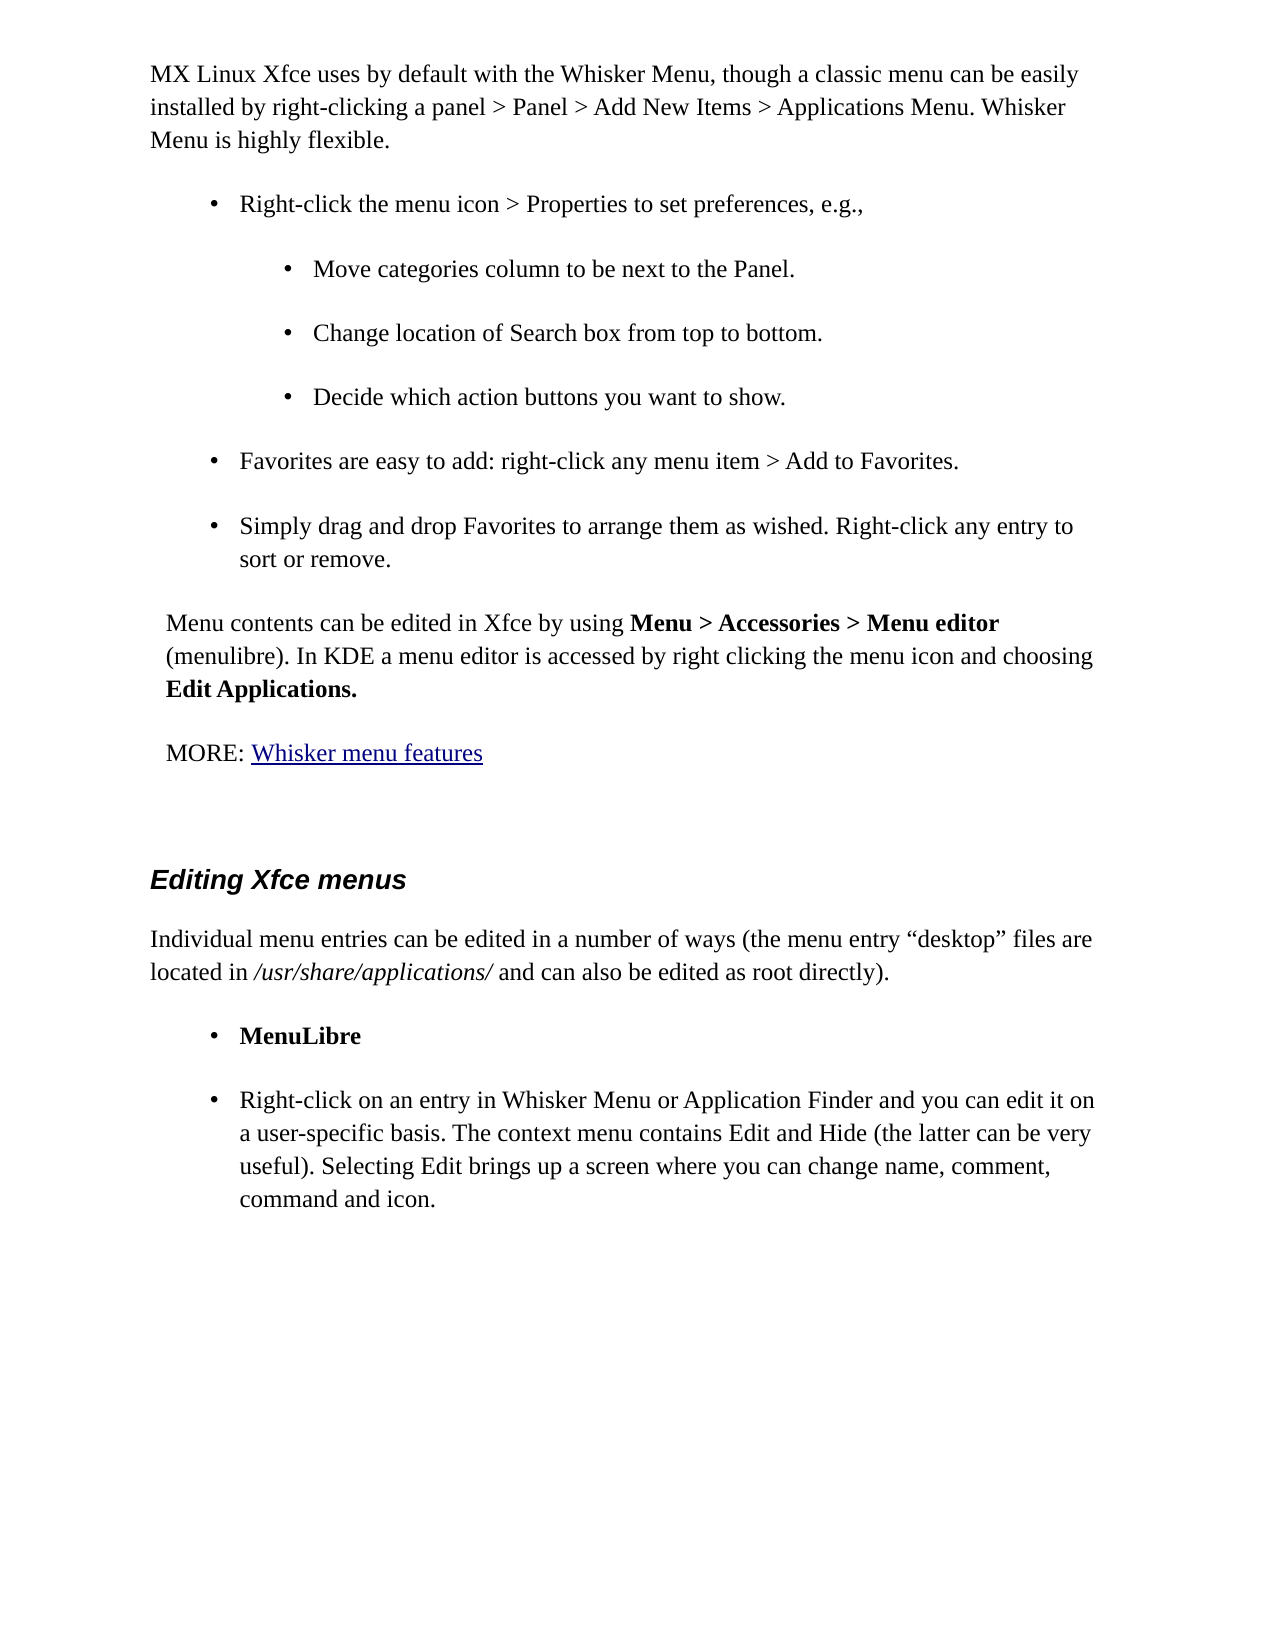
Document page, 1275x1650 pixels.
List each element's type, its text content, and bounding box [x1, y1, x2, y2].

list Change location of Search box from top to bottom. [283, 318, 1109, 347]
list Simply drag and drop Favorites to arrange them as wished. Right-click any entry to sort or remove. [210, 511, 1109, 572]
list Favorites are easy to add: right-click any menu item > Add to Favorites. [210, 446, 1109, 475]
text MX Linux Xfce uses by default with the Whisker Menu, though a classic menu can be easily installed by right-clicking a panel > Panel > Add New Items > Applications Menu. Whisker Menu is highly flexible. [150, 59, 1125, 154]
list MenuLibre [210, 1021, 1109, 1050]
list Move categories column to be next to the Panel. [283, 254, 1109, 282]
list Right-click on an entry in Whisker Menu or Application Finder and you can edit it on a user-specific basis. The context menu contains Edit and Hide (the latter can be very useful). Selecting Edit brings up a screen where you can change name, comment, command and icon. [210, 1085, 1109, 1213]
subtitle Editing Xfce menus [150, 864, 1125, 896]
text Individual menu entries can be edited in a number of ways (the menu entry “desktop” files are located in /usr/share/applications/ and can also be edited as root directly). [150, 924, 1109, 986]
list Decide which action buttons you want to show. [283, 382, 1109, 411]
text Menu contents can be edited in Xfce by using Menu > Accessories > Menu editor (menulibre). In KDE a menu editor is accessed by right clicking the menu icon and choosing Edit Applications. [166, 608, 1109, 703]
list Right-click the menu icon > Properties to set preferences, e.g., [210, 189, 1109, 218]
text MORE: Whisker menu features [166, 738, 1109, 767]
